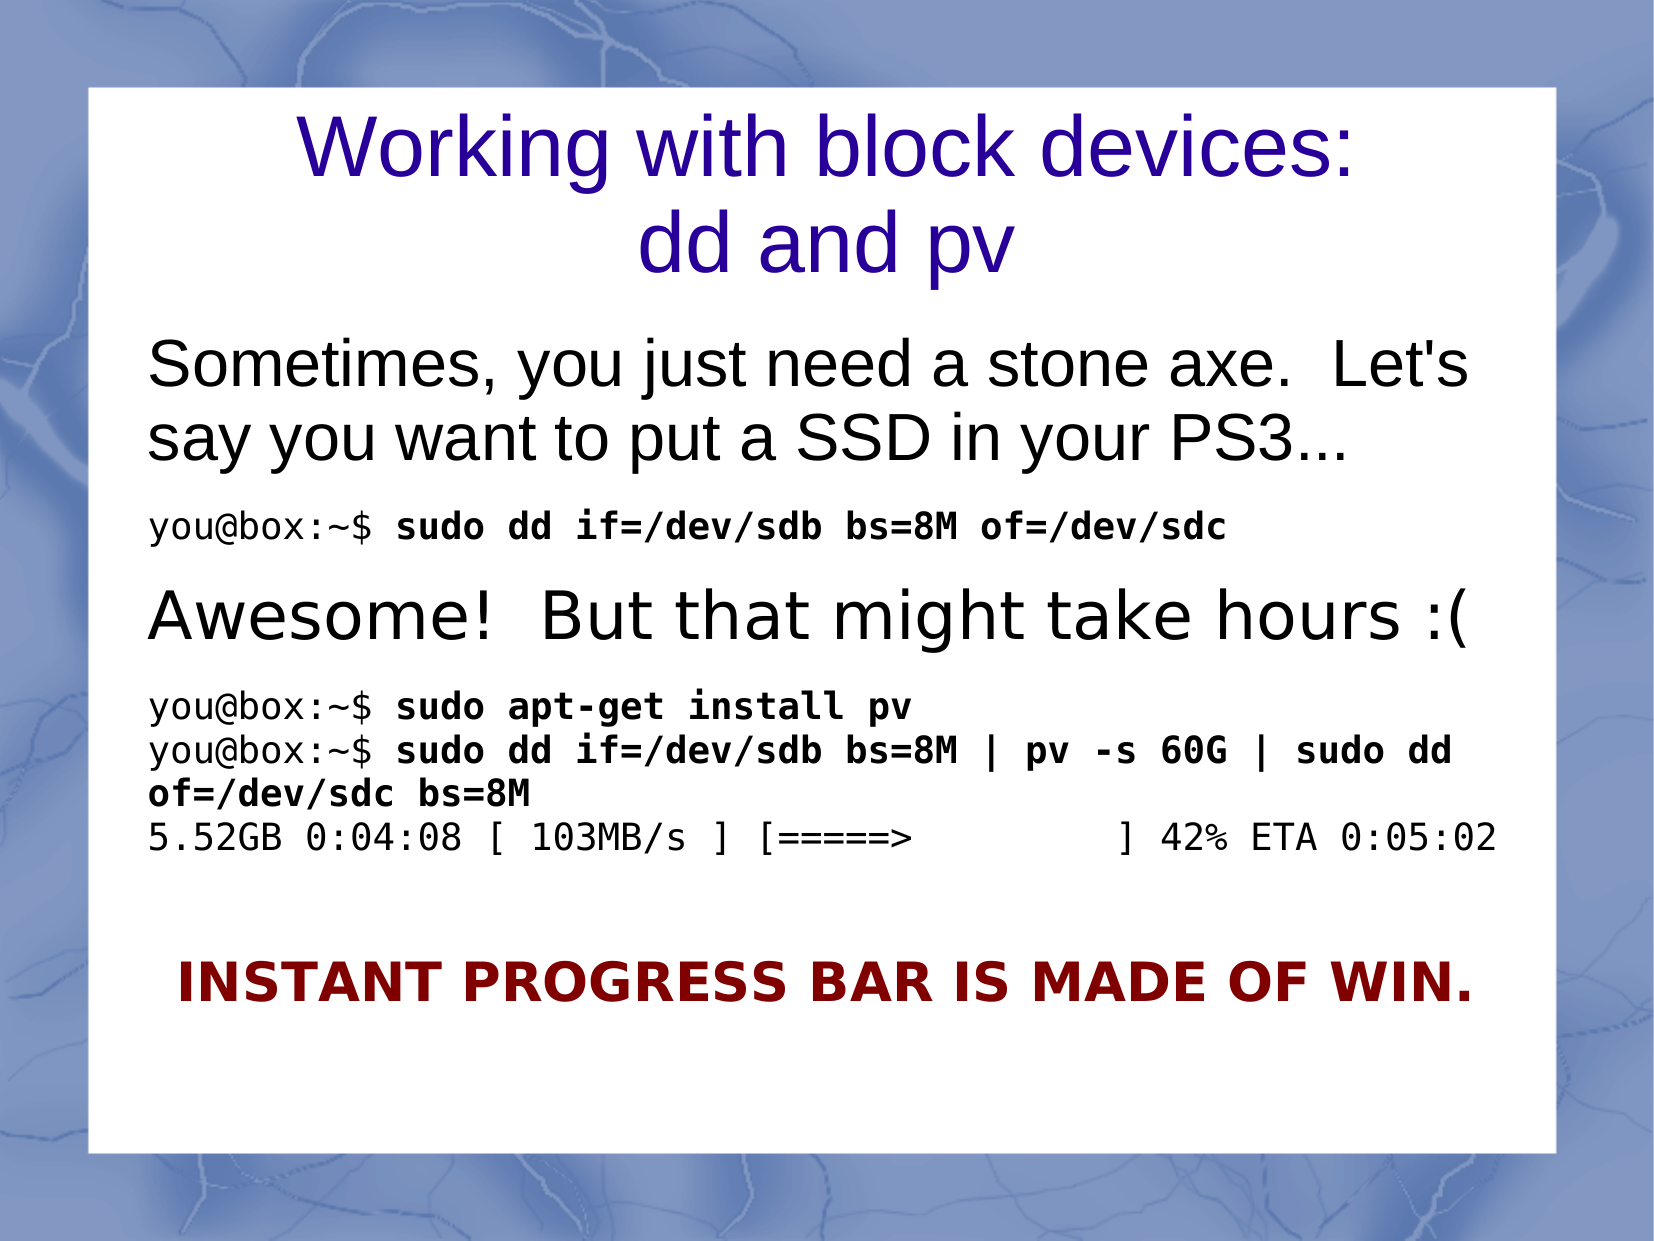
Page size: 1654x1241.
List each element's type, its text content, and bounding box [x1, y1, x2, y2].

list Sometimes, you just need a stone axe. Let's say you want to put a SSD in your PS3... you@box:~$ sudo dd if=/dev/sdb bs=8M of=/dev/sdc Awesome! But that might take hours :( you@box:~$ sudo apt-get install pv you@box:~$ sudo dd if=/dev/sdb bs=8M | pv -s 60G | sudo dd of=/dev/sdc bs=8M 5.52GB 0:04:08 [ 103MB/s ] [=====> ] 42% ETA 0:05:02 INSTANT PROGRESS BAR IS MADE OF WIN. [147, 325, 1506, 1145]
picture [0, 0, 1654, 1241]
title Working with block devices: dd and pv [118, 90, 1536, 298]
